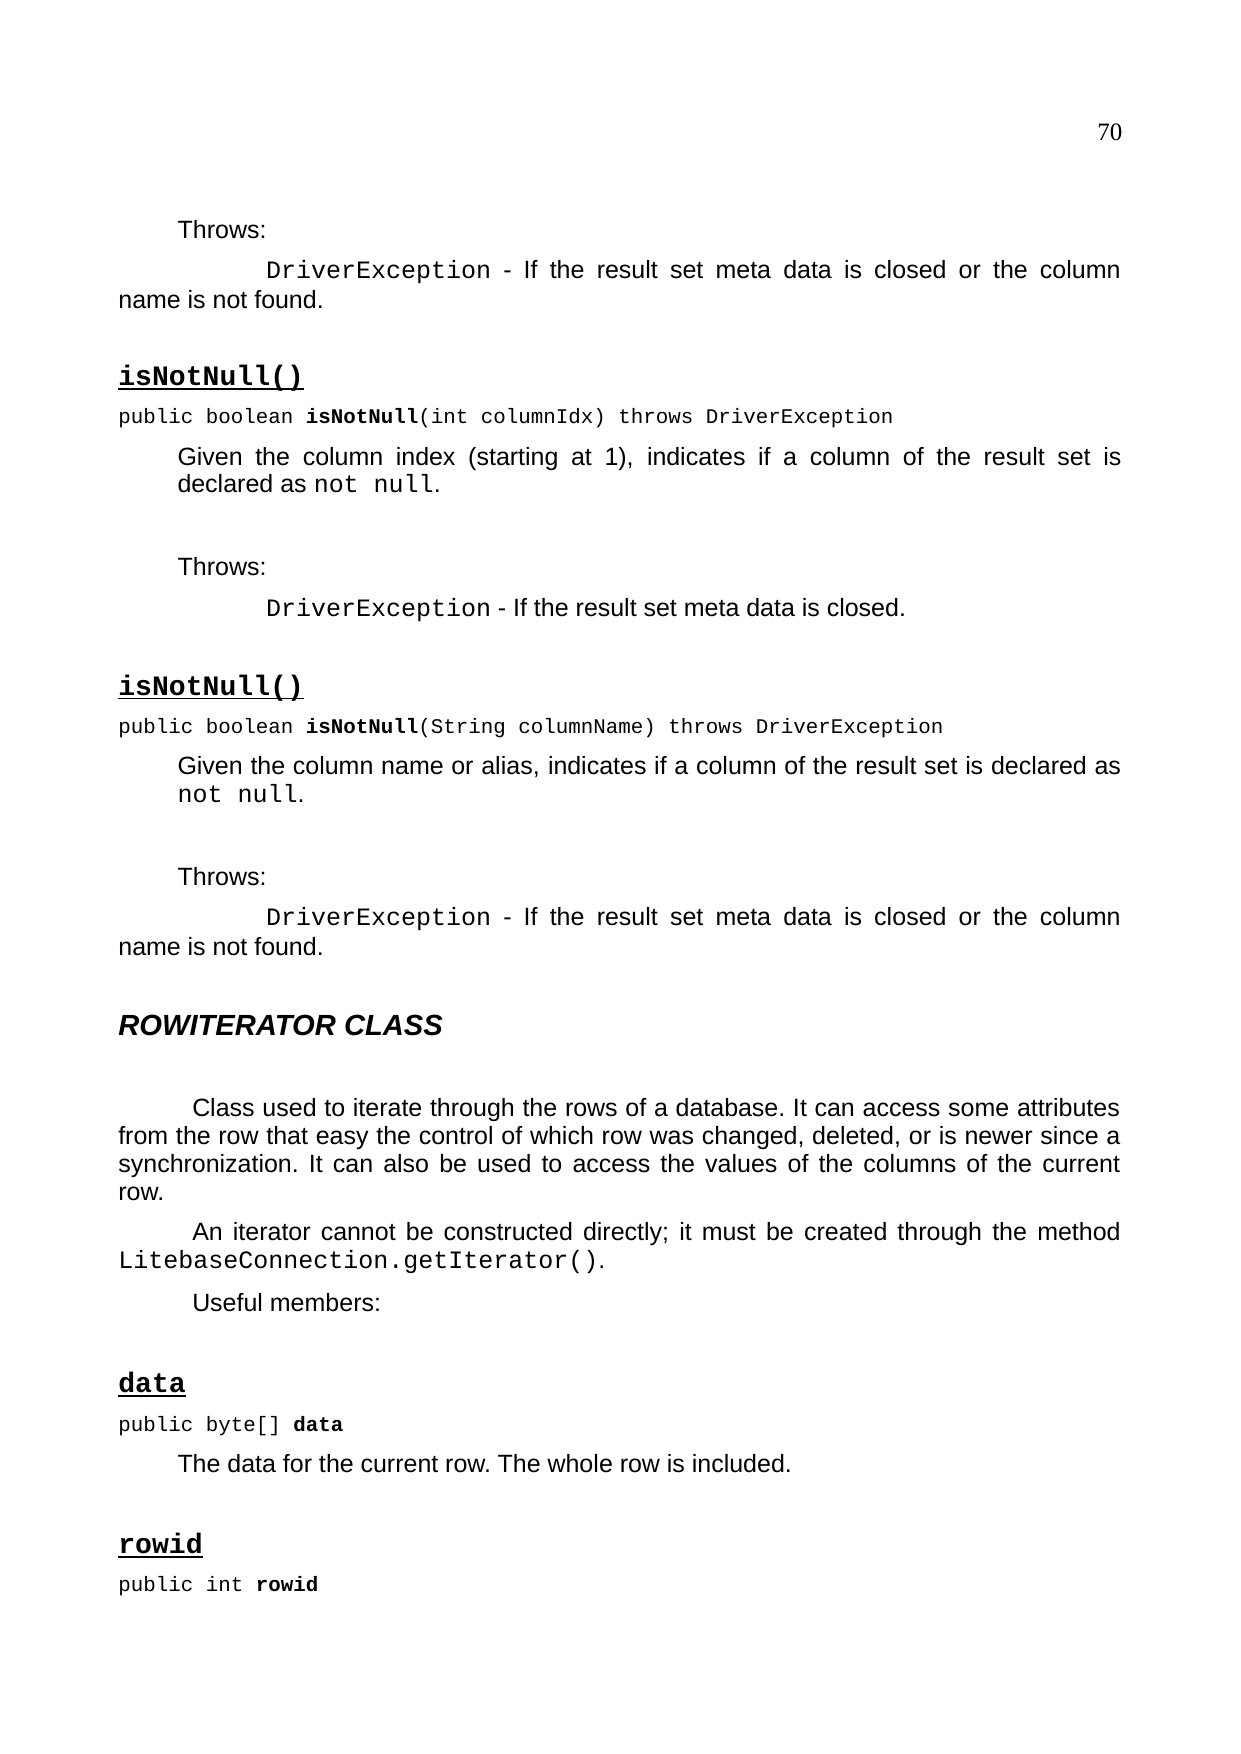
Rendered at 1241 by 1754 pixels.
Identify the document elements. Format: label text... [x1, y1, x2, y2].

list The data for the current row. The whole row is included. [177, 1449, 1122, 1477]
text public byte[] data [118, 1413, 1122, 1437]
subtitle rowid [118, 1530, 1122, 1562]
subtitle data [118, 1369, 1122, 1401]
text public boolean isNotNull(int columnIdx) throws DriverException [118, 406, 1122, 430]
list DriverException - If the result set meta data is closed or the column name is not found. [118, 903, 1122, 961]
text Useful members: [118, 1289, 1122, 1317]
text An iterator cannot be constructed directly; it must be created through the method LitebaseConnection.getIterator(). [118, 1218, 1122, 1276]
text public boolean isNotNull(String columnName) throws DriverException [118, 716, 1122, 739]
text Throws: [118, 216, 1122, 243]
text public int rowid [118, 1574, 1122, 1598]
text Throws: [118, 862, 1122, 890]
text Given the column name or alias, indicates if a column of the result set is declared as not null. [177, 752, 1122, 810]
text Throws: [118, 553, 1122, 581]
list DriverException - If the result set meta data is closed or the column name is not found. [118, 256, 1122, 314]
text Given the column index (starting at 1), indicates if a column of the result set is declared as not null. [177, 442, 1122, 500]
subtitle isNotNull() [118, 671, 1122, 703]
text Class used to iterate through the rows of a database. It can access some attributes from the row that easy the control of which row was changed, deleted, or is newer since a synchronization. It can also be used to access the values of the columns of the current row. [118, 1094, 1122, 1206]
list DriverException - If the result set meta data is closed. [118, 593, 1122, 623]
subtitle ROWITERATOR CLASS [118, 1009, 1122, 1041]
subtitle isNotNull() [118, 362, 1122, 394]
